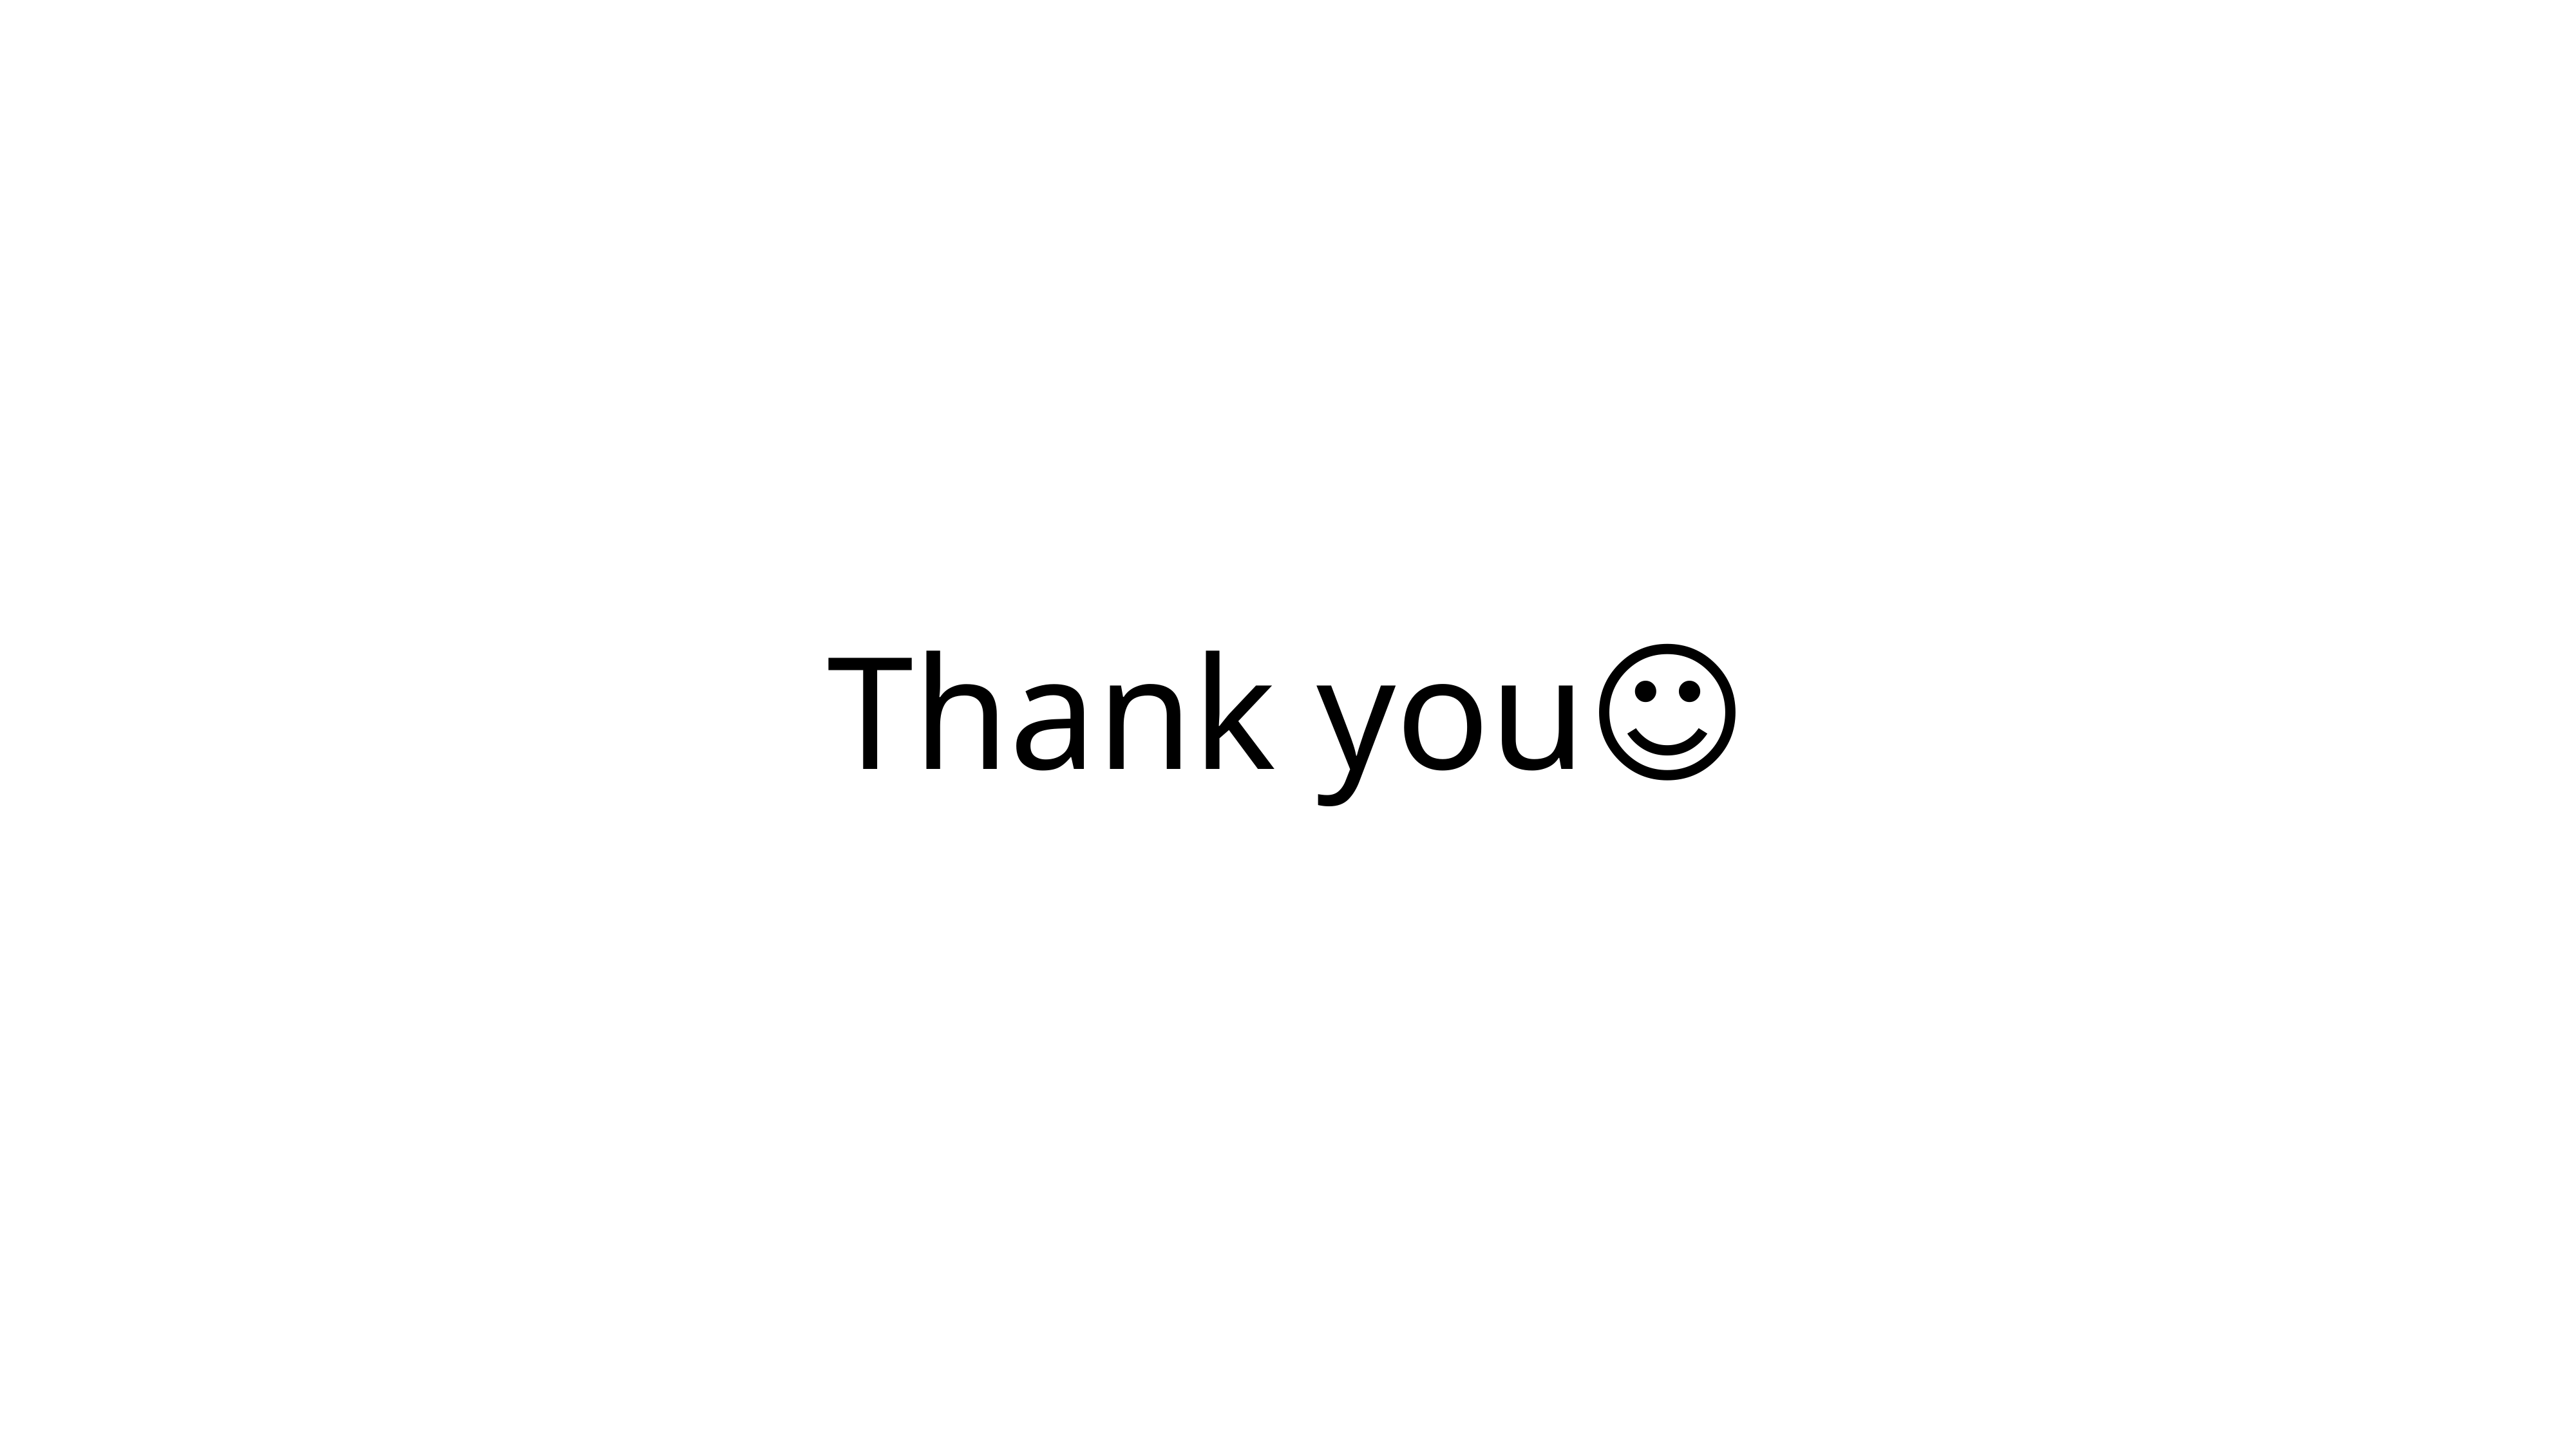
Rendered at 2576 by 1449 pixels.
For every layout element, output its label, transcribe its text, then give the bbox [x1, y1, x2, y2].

list Thank you☺️ [127, 520, 2449, 929]
